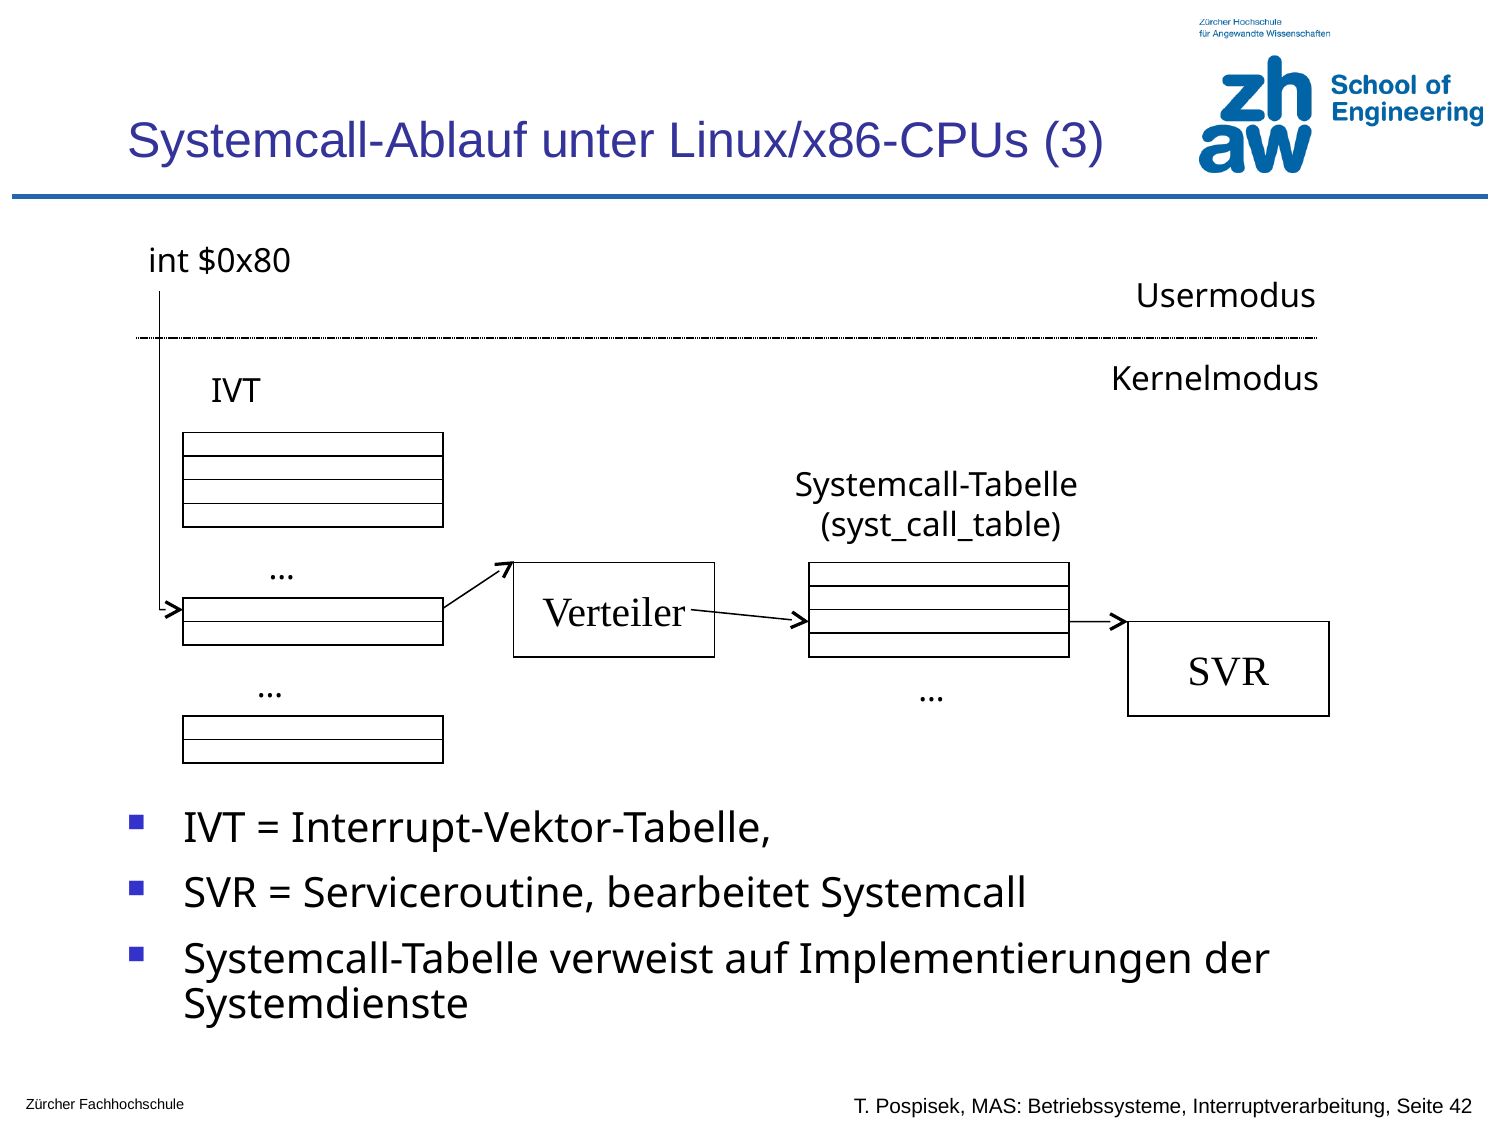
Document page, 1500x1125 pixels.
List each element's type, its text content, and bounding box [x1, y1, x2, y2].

title Systemcall-Ablauf unter Linux/x86-CPUs (3) [112, 66, 1391, 175]
text_box SVR [1127, 621, 1329, 717]
text_box … [242, 656, 313, 712]
text_box IVT = Interrupt-Vektor-Tabelle, SVR = Serviceroutine, bearbeitet Systemcall Systemcall-Tabelle verweist auf Implementierungen der Systemdienste [112, 798, 1388, 949]
text_box Systemcall-Tabelle (syst_call_table) [780, 456, 1103, 551]
text_box Usermodus [1120, 267, 1332, 322]
text_box IVT [196, 361, 276, 417]
picture [1199, 19, 1483, 173]
text_box int $0x80 [133, 231, 307, 287]
text_box [183, 597, 443, 646]
text_box [183, 716, 443, 764]
text_box … [253, 538, 325, 594]
text_box Kernelmodus [1096, 349, 1335, 405]
text_box Verteiler [513, 562, 715, 657]
text_box [809, 562, 1069, 657]
text_box … [903, 660, 975, 716]
text_box [183, 432, 443, 528]
